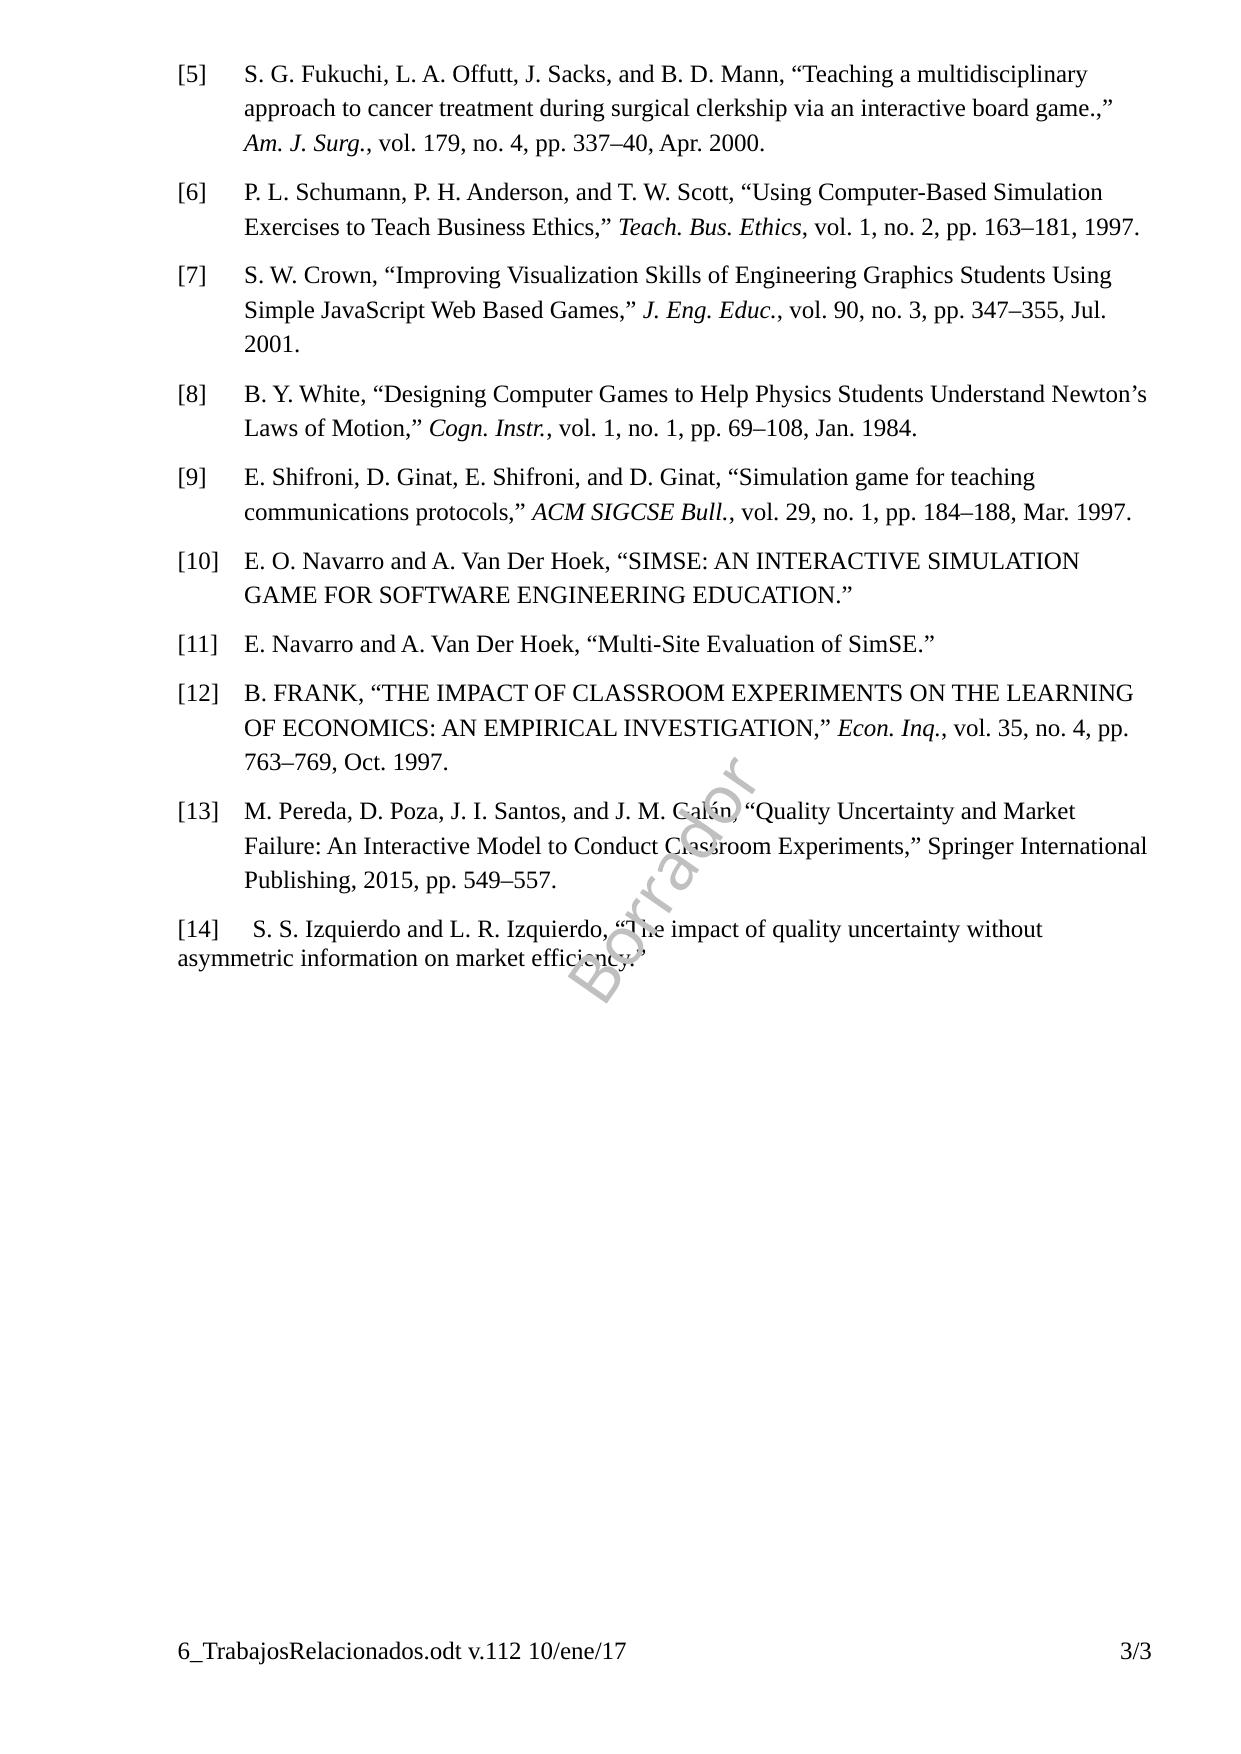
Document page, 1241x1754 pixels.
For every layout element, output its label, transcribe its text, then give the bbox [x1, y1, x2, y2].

text [10] E. O. Navarro and A. Van Der Hoek, “SIMSE: AN INTERACTIVE SIMULATION GAME FOR SOFTWARE ENGINEERING EDUCATION.” [177, 546, 1152, 609]
text [11] E. Navarro and A. Van Der Hoek, “Multi-Site Evaluation of SimSE.” [177, 629, 1152, 658]
text [14] S. S. Izquierdo and L. R. Izquierdo, “The impact of quality uncertainty without asymmetric information on market efficiency.” [177, 914, 1152, 972]
text [7] S. W. Crown, “Improving Visualization Skills of Engineering Graphics Students Using Simple JavaScript Web Based Games,” J. Eng. Educ., vol. 90, no. 3, pp. 347–355, Jul. 2001. [177, 261, 1152, 358]
text [9] E. Shifroni, D. Ginat, E. Shifroni, and D. Ginat, “Simulation game for teaching communications protocols,” ACM SIGCSE Bull., vol. 29, no. 1, pp. 184–188, Mar. 1997. [177, 462, 1152, 525]
text [13] M. Pereda, D. Poza, J. I. Santos, and J. M. Galán, “Quality Uncertainty and Market Failure: An Interactive Model to Conduct Classroom Experiments,” Springer International Publishing, 2015, pp. 549–557. [177, 796, 1152, 894]
text [8] B. Y. White, “Designing Computer Games to Help Physics Students Understand Newton’s Laws of Motion,” Cogn. Instr., vol. 1, no. 1, pp. 69–108, Jan. 1984. [177, 379, 1152, 442]
text [12] B. FRANK, “THE IMPACT OF CLASSROOM EXPERIMENTS ON THE LEARNING OF ECONOMICS: AN EMPIRICAL INVESTIGATION,” Econ. Inq., vol. 35, no. 4, pp. 763–769, Oct. 1997. [177, 678, 1152, 776]
text [5] S. G. Fukuchi, L. A. Offutt, J. Sacks, and B. D. Mann, “Teaching a multidisciplinary approach to cancer treatment during surgical clerkship via an interactive board game.,” Am. J. Surg., vol. 179, no. 4, pp. 337–40, Apr. 2000. [177, 59, 1152, 157]
text [6] P. L. Schumann, P. H. Anderson, and T. W. Scott, “Using Computer-Based Simulation Exercises to Teach Business Ethics,” Teach. Bus. Ethics, vol. 1, no. 2, pp. 163–181, 1997. [177, 177, 1152, 240]
